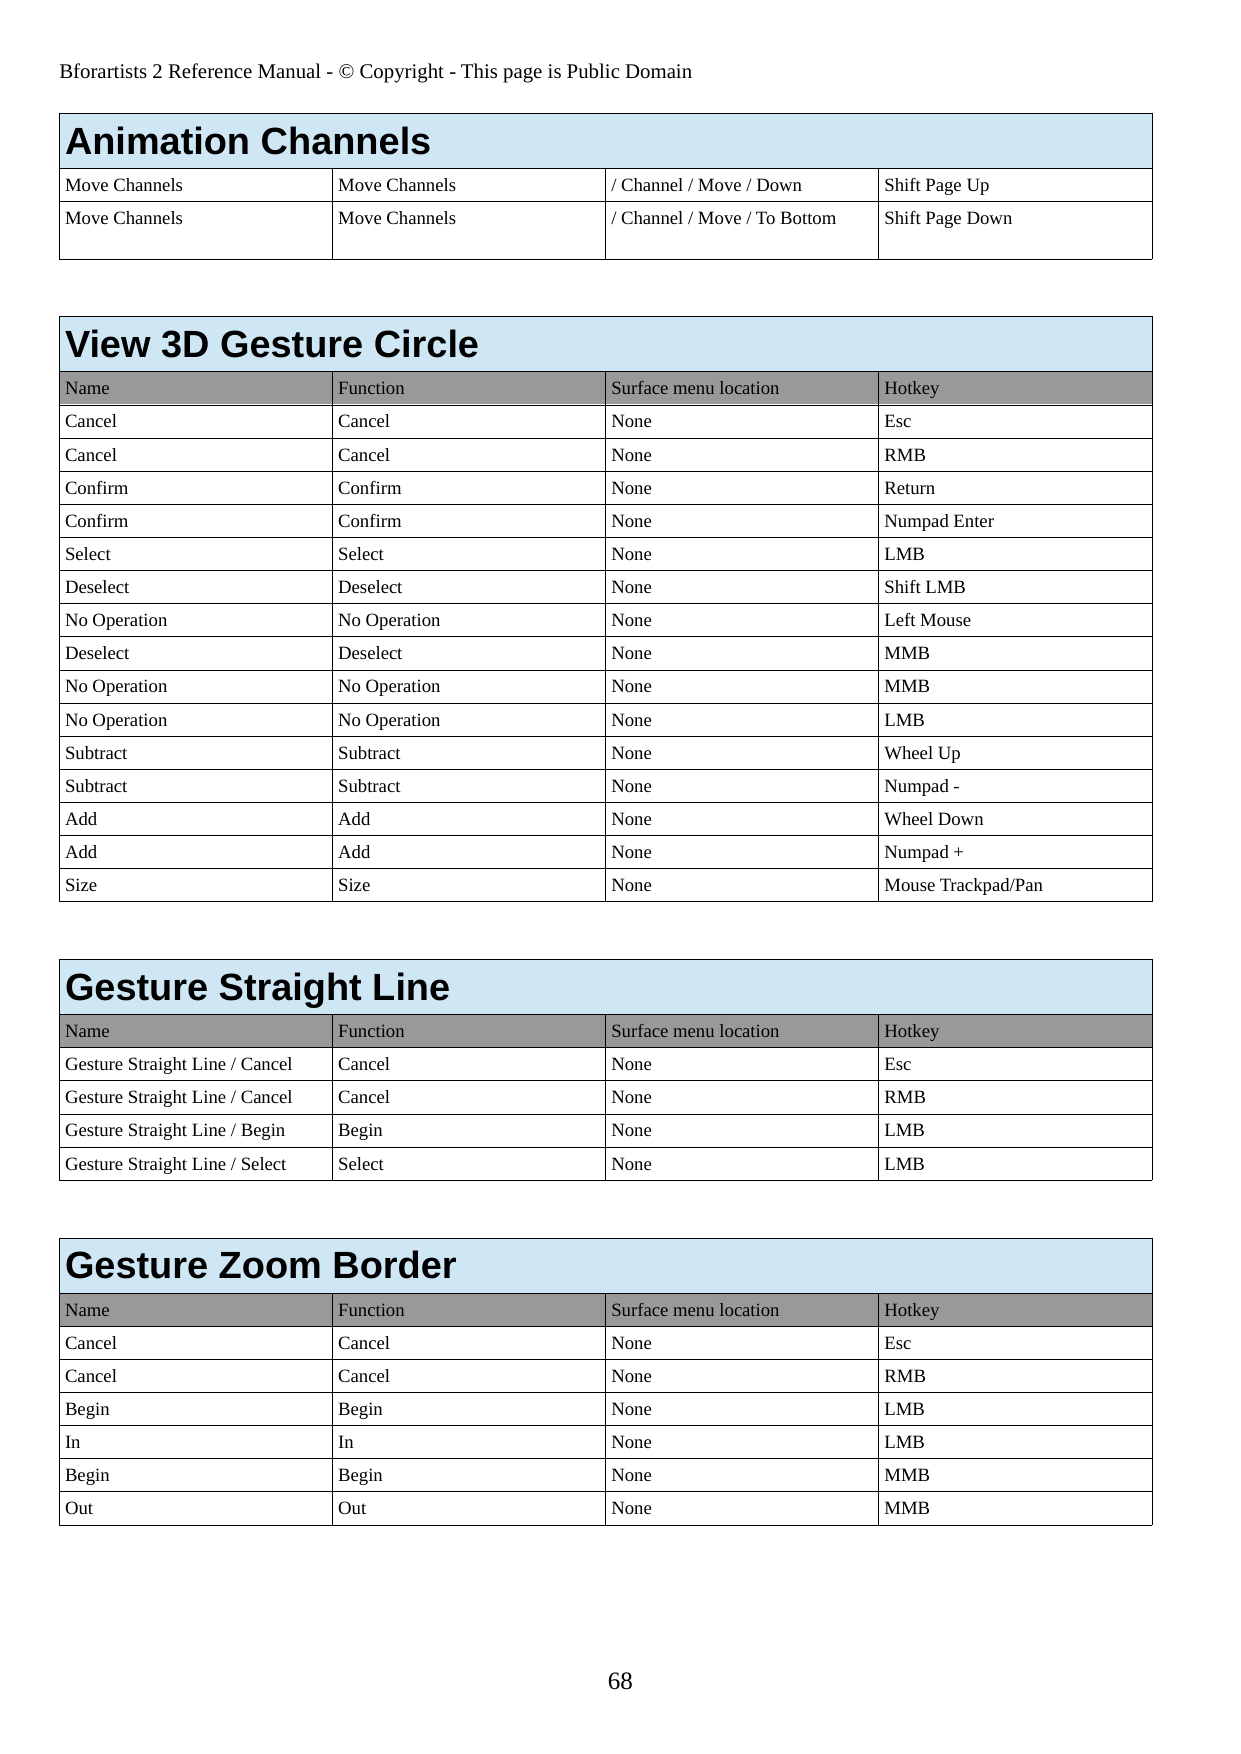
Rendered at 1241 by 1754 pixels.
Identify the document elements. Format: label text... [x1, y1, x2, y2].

table_cell Cancel [60, 1327, 332, 1359]
table_cell Begin [60, 1393, 332, 1425]
table_cell Confirm [333, 472, 605, 504]
table_cell No Operation [60, 671, 332, 703]
table_cell Select [333, 538, 605, 570]
table_cell Subtract [60, 737, 332, 769]
table_cell Surface menu location [606, 1294, 878, 1326]
table_cell Select [60, 538, 332, 570]
table_cell Deselect [60, 571, 332, 603]
table_cell Subtract [333, 770, 605, 802]
table_cell Add [333, 803, 605, 835]
table_cell Cancel [333, 406, 605, 438]
table_cell No Operation [60, 604, 332, 636]
table_cell None [606, 770, 878, 802]
table_cell Surface menu location [606, 372, 878, 404]
table_cell None [606, 439, 878, 471]
table_cell Subtract [60, 770, 332, 802]
table_cell None [606, 1393, 878, 1425]
table_cell None [606, 538, 878, 570]
table_cell Deselect [333, 571, 605, 603]
table_cell Begin [333, 1459, 605, 1491]
table_cell Select [333, 1148, 605, 1180]
table_cell Size [333, 869, 605, 901]
table_cell In [60, 1426, 332, 1458]
table_cell MMB [879, 671, 1152, 703]
table_cell Hotkey [879, 1015, 1152, 1047]
table_cell Begin [333, 1115, 605, 1147]
table_cell None [606, 1148, 878, 1180]
table_cell LMB [879, 1115, 1152, 1147]
table_cell LMB [879, 1148, 1152, 1180]
table_cell None [606, 1426, 878, 1458]
table_cell Out [333, 1492, 605, 1524]
table_cell Hotkey [879, 1294, 1152, 1326]
table_cell None [606, 1360, 878, 1392]
table_cell Confirm [333, 505, 605, 537]
table_cell Size [60, 869, 332, 901]
table_cell Out [60, 1492, 332, 1524]
table_cell None [606, 737, 878, 769]
table_cell Gesture Straight Line / Select [60, 1148, 332, 1180]
table_cell No Operation [333, 604, 605, 636]
table_cell Cancel [60, 406, 332, 438]
table_cell / Channel / Move / To Bottom [606, 202, 878, 258]
table_cell None [606, 637, 878, 669]
table_cell Cancel [333, 1327, 605, 1359]
table_cell None [606, 803, 878, 835]
table_cell MMB [879, 1492, 1152, 1524]
table_cell Name [60, 372, 332, 404]
table_cell None [606, 604, 878, 636]
table_cell Mouse Trackpad/Pan [879, 869, 1152, 901]
table_cell Name [60, 1015, 332, 1047]
table_cell Subtract [333, 737, 605, 769]
table_cell None [606, 1459, 878, 1491]
table_cell None [606, 1327, 878, 1359]
table_cell Deselect [60, 637, 332, 669]
table_cell Numpad Enter [879, 505, 1152, 537]
table_cell None [606, 472, 878, 504]
table_cell No Operation [60, 704, 332, 736]
table_cell Begin [333, 1393, 605, 1425]
table_cell None [606, 1081, 878, 1113]
table_cell Shift Page Up [879, 169, 1152, 201]
table_cell Cancel [60, 1360, 332, 1392]
table_cell None [606, 1048, 878, 1080]
table_cell Cancel [333, 1081, 605, 1113]
table_cell Shift LMB [879, 571, 1152, 603]
table_cell Gesture Straight Line / Cancel [60, 1081, 332, 1113]
table_cell LMB [879, 1393, 1152, 1425]
table_cell MMB [879, 1459, 1152, 1491]
table_cell LMB [879, 1426, 1152, 1458]
table_cell Gesture Straight Line / Begin [60, 1115, 332, 1147]
table_header Animation Channels [60, 114, 1152, 168]
table_cell Name [60, 1294, 332, 1326]
table_cell None [606, 671, 878, 703]
table_cell None [606, 406, 878, 438]
table_cell Numpad + [879, 836, 1152, 868]
table_cell MMB [879, 637, 1152, 669]
table_cell Function [333, 1294, 605, 1326]
table_cell Move Channels [333, 169, 605, 201]
table_cell Esc [879, 1048, 1152, 1080]
table_cell Move Channels [333, 202, 605, 258]
table_cell Shift Page Down [879, 202, 1152, 258]
table_cell None [606, 704, 878, 736]
table_cell Cancel [333, 1360, 605, 1392]
table_cell Cancel [333, 439, 605, 471]
table_cell Add [60, 803, 332, 835]
table_cell RMB [879, 439, 1152, 471]
table_cell Left Mouse [879, 604, 1152, 636]
table_cell Move Channels [60, 202, 332, 258]
table_cell Wheel Up [879, 737, 1152, 769]
table_header Gesture Straight Line [60, 960, 1152, 1014]
table_cell Begin [60, 1459, 332, 1491]
table_cell None [606, 869, 878, 901]
table_cell Confirm [60, 505, 332, 537]
table_cell Deselect [333, 637, 605, 669]
table_cell Cancel [333, 1048, 605, 1080]
table_cell Hotkey [879, 372, 1152, 404]
table_cell LMB [879, 538, 1152, 570]
table_cell Esc [879, 1327, 1152, 1359]
table_cell Function [333, 372, 605, 404]
table_cell None [606, 571, 878, 603]
table_cell / Channel / Move / Down [606, 169, 878, 201]
table_cell Numpad - [879, 770, 1152, 802]
table_header Gesture Zoom Border [60, 1239, 1152, 1293]
table_cell LMB [879, 704, 1152, 736]
table_cell None [606, 836, 878, 868]
table_cell None [606, 1492, 878, 1524]
table_cell Return [879, 472, 1152, 504]
table_cell Add [333, 836, 605, 868]
table_cell Cancel [60, 439, 332, 471]
table_cell Esc [879, 406, 1152, 438]
table_cell In [333, 1426, 605, 1458]
table_cell None [606, 1115, 878, 1147]
table_cell RMB [879, 1081, 1152, 1113]
table_cell Add [60, 836, 332, 868]
table_cell Move Channels [60, 169, 332, 201]
table_cell Surface menu location [606, 1015, 878, 1047]
table_cell RMB [879, 1360, 1152, 1392]
table_cell Wheel Down [879, 803, 1152, 835]
table_cell None [606, 505, 878, 537]
table_cell Confirm [60, 472, 332, 504]
table_cell Gesture Straight Line / Cancel [60, 1048, 332, 1080]
table_header View 3D Gesture Circle [60, 317, 1152, 371]
table_cell Function [333, 1015, 605, 1047]
table_cell No Operation [333, 704, 605, 736]
table_cell No Operation [333, 671, 605, 703]
